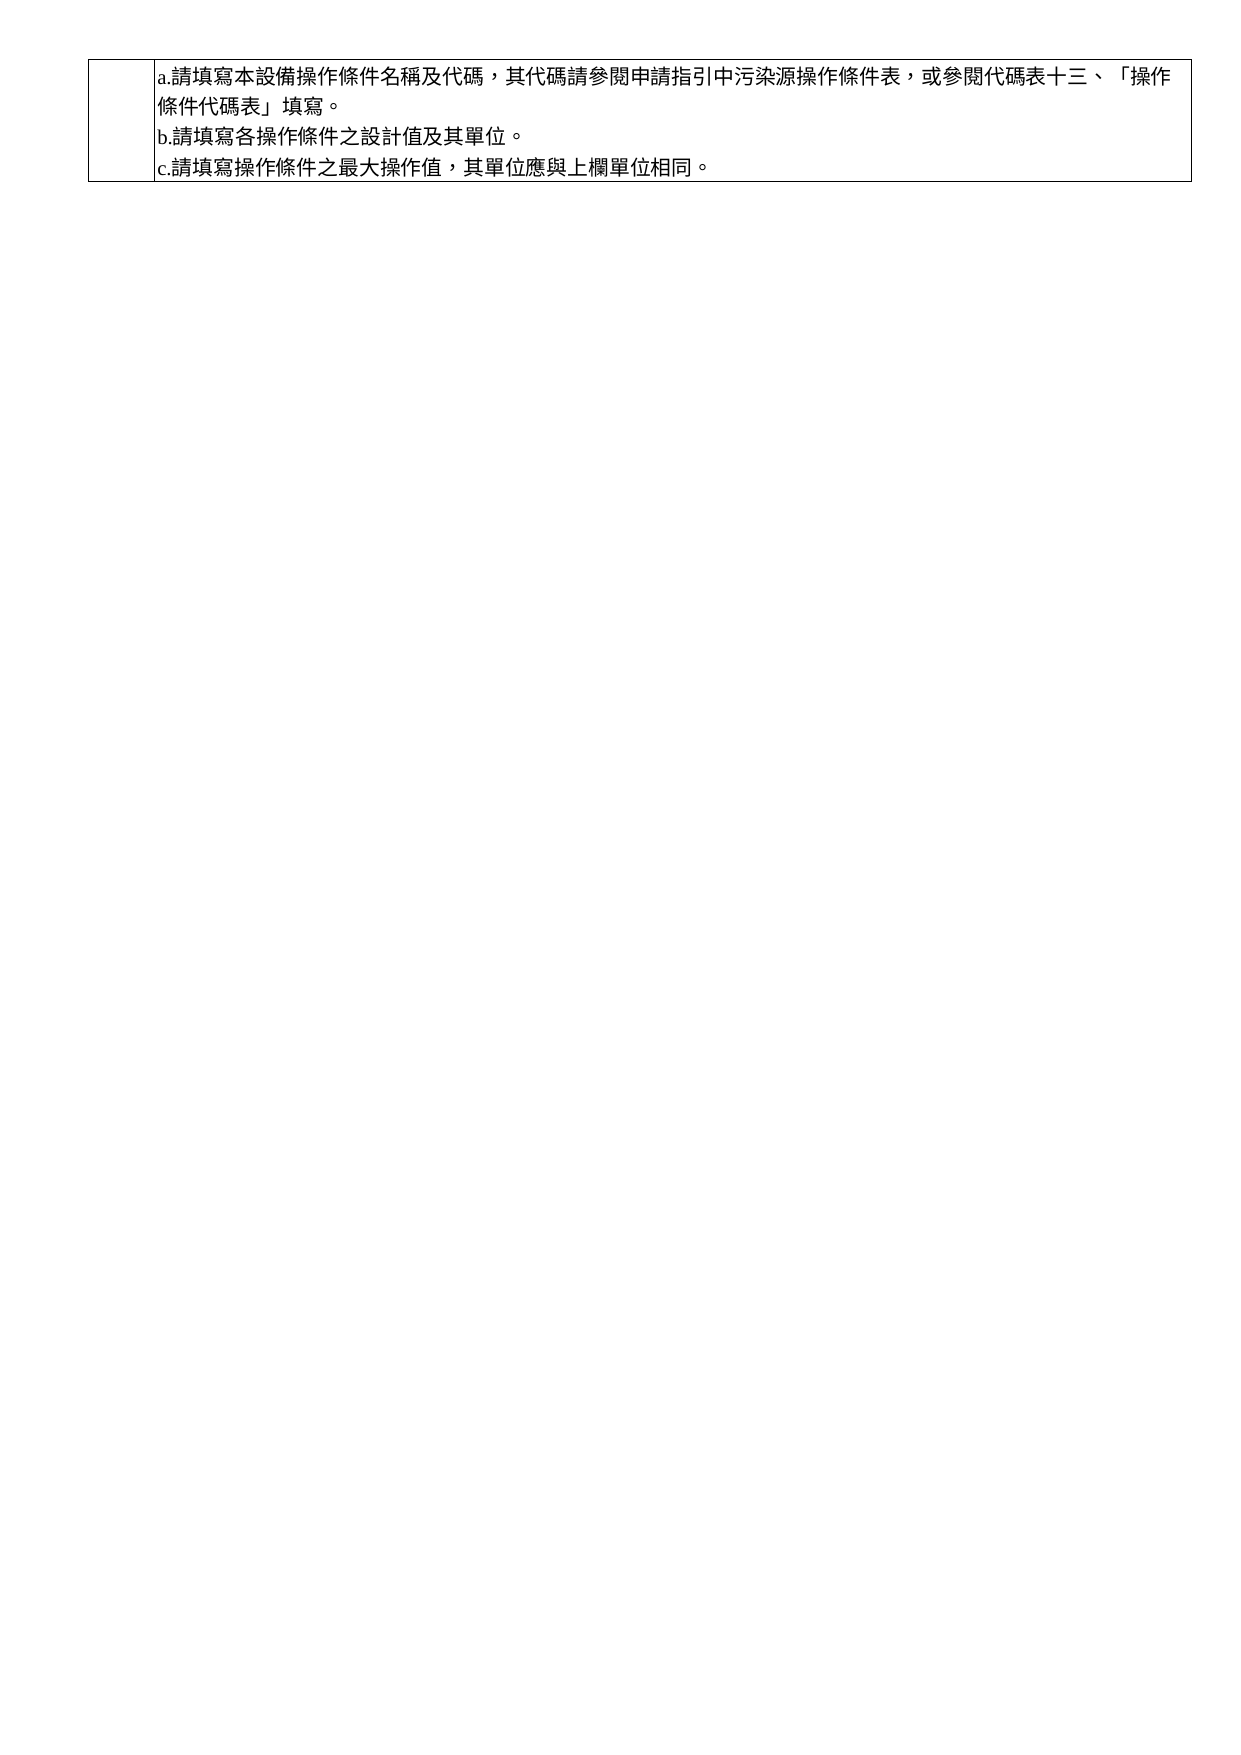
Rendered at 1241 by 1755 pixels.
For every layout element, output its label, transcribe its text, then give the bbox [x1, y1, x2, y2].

table_cell a.請填寫本設備操作條件名稱及代碼，其代碼請參閱申請指引中污染源操作條件表，或參閱代碼表十三、「操作條件代碼表」填寫。 b.請填寫各操作條件之設計值及其單位。 c.請填寫操作條件之最大操作值，其單位應與上欄單位相同。 [155, 60, 1191, 181]
table_cell [89, 60, 154, 181]
